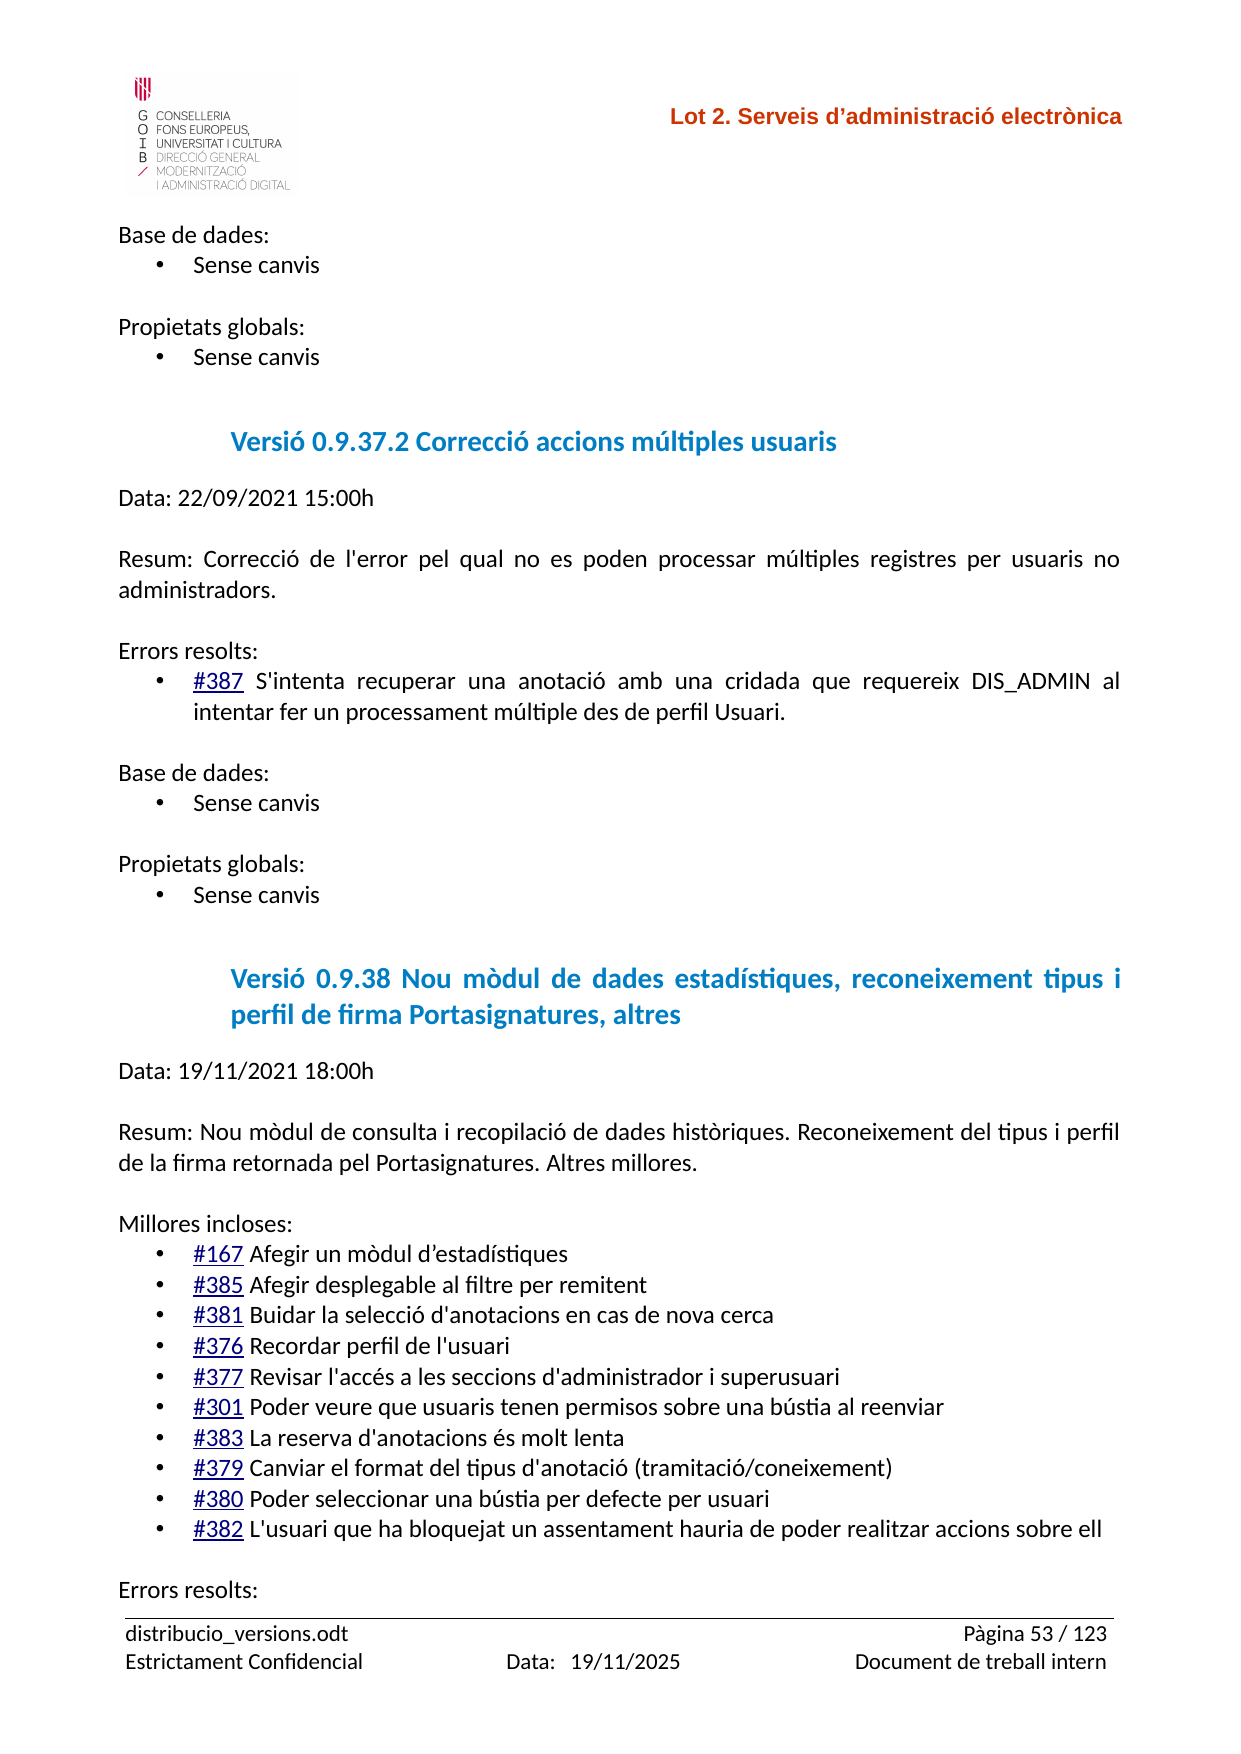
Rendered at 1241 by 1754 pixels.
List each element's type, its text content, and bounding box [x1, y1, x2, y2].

text Propietats globals: [118, 848, 1122, 879]
list Sense canvis [156, 879, 1122, 909]
list #167 Afegir un mòdul d’estadístiques [156, 1239, 1122, 1269]
list Sense canvis [156, 787, 1122, 818]
list Sense canvis [156, 250, 1122, 280]
list #377 Revisar l'accés a les seccions d'administrador i superusuari [156, 1361, 1122, 1391]
text Errors resolts: [118, 635, 1122, 665]
text Millores incloses: [118, 1208, 1122, 1239]
text Base de dades: [118, 219, 1122, 250]
list #376 Recordar perfil de l'usuari [156, 1330, 1122, 1361]
list #379 Canviar el format del tipus d'anotació (tramitació/coneixement) [156, 1452, 1122, 1483]
text Errors resolts: [118, 1574, 1122, 1605]
text Propietats globals: [118, 311, 1122, 341]
text Resum: Nou mòdul de consulta i recopilació de dades històriques. Reconeixement del tipus i perfil de la firma retornada pel Portasignatures. Altres millores. [118, 1117, 1122, 1178]
list #380 Poder seleccionar una bústia per defecte per usuari [156, 1483, 1122, 1513]
list #385 Afegir desplegable al filtre per remitent [156, 1269, 1122, 1300]
text Data: 19/11/2021 18:00h [118, 1056, 1122, 1086]
list #301 Poder veure que usuaris tenen permisos sobre una bústia al reenviar [156, 1391, 1122, 1422]
picture [126, 70, 299, 197]
subtitle Versió 0.9.37.2 Correcció accions múltiples usuaris [153, 423, 1122, 458]
text Base de dades: [118, 757, 1122, 787]
list #381 Buidar la selecció d'anotacions en cas de nova cerca [156, 1300, 1122, 1330]
text Data: 22/09/2021 15:00h [118, 482, 1122, 513]
list Sense canvis [156, 341, 1122, 372]
list #383 La reserva d'anotacions és molt lenta [156, 1422, 1122, 1452]
list #382 L'usuari que ha bloquejat un assentament hauria de poder realitzar accions sobre ell [156, 1513, 1122, 1544]
subtitle Versió 0.9.38 Nou mòdul de dades estadístiques, reconeixement tipus i perfil de firma Portasignatures, altres [153, 961, 1122, 1032]
text Resum: Correcció de l'error pel qual no es poden processar múltiples registres per usuaris no administradors. [118, 543, 1122, 604]
list #387 S'intenta recuperar una anotació amb una cridada que requereix DIS_ADMIN al intentar fer un processament múltiple des de perfil Usuari. [156, 665, 1122, 726]
